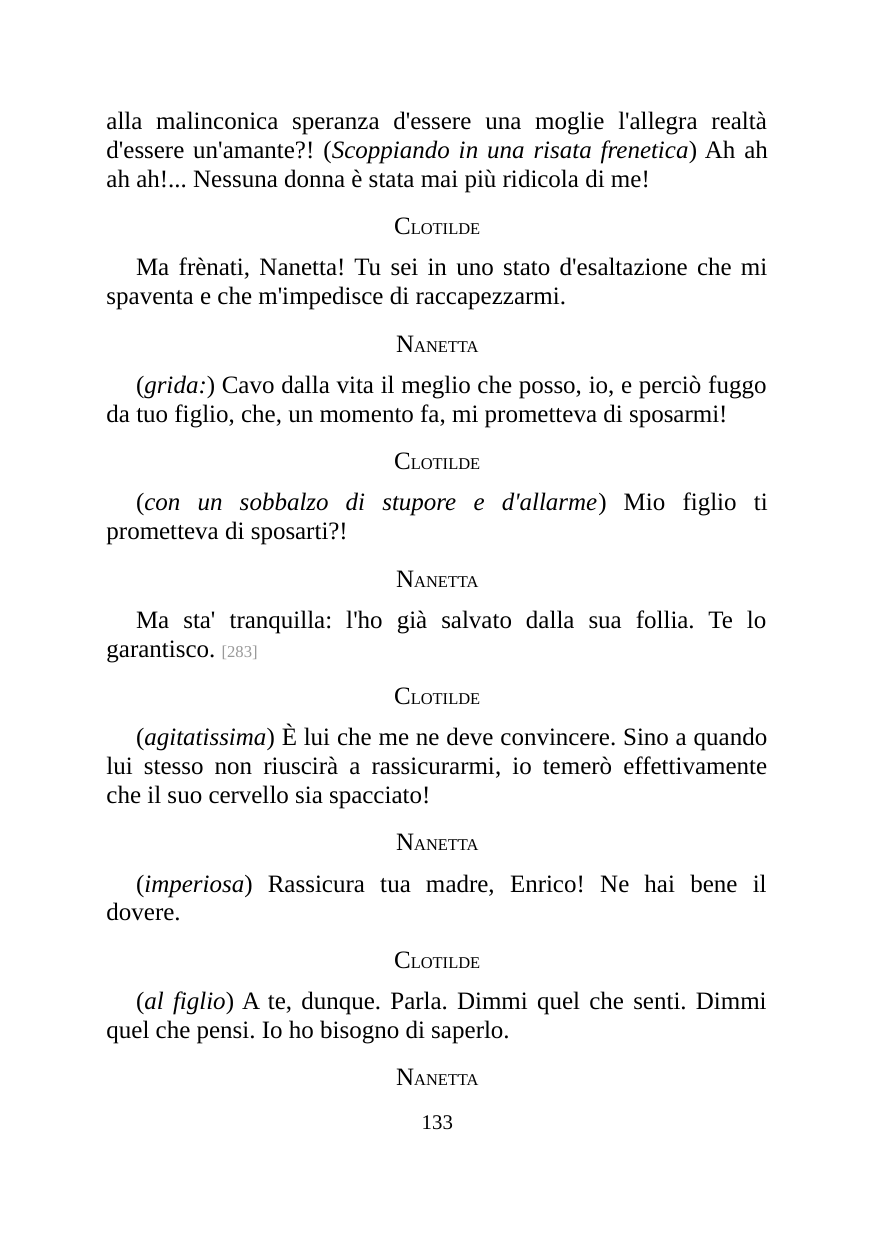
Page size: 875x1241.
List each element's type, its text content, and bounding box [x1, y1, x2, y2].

text Clotilde [106, 681, 768, 710]
text alla malinconica speranza d'essere una moglie l'allegra realtà d'essere un'amante?! (Scoppiando in una risata frenetica) Ah ah ah ah!... Nessuna donna è stata mai più ridicola di me! [106, 106, 768, 192]
text Nanetta [106, 827, 768, 856]
text Clotilde [106, 446, 768, 475]
text (agitatissima) È lui che me ne deve convincere. Sino a quando lui stesso non riuscirà a rassicurarmi, io temerò effettivamente che il suo cervello sia spacciato! [106, 722, 768, 809]
text (al figlio) A te, dunque. Parla. Dimmi quel che senti. Dimmi quel che pensi. Io ho bisogno di saperlo. [106, 986, 768, 1044]
text (imperiosa) Rassicura tua madre, Enrico! Ne hai bene il dovere. [106, 869, 768, 926]
text (grida:) Cavo dalla vita il meglio che posso, io, e perciò fuggo da tuo figlio, che, un momento fa, mi prometteva di sposarmi! [106, 370, 768, 427]
text Nanetta [106, 1062, 768, 1091]
text Clotilde [106, 211, 768, 240]
text Ma frènati, Nanetta! Tu sei in uno stato d'esaltazione che mi spaventa e che m'impedisce di raccapezzarmi. [106, 252, 768, 310]
text (con un sobbalzo di stupore e d'allarme) Mio figlio ti prometteva di sposarti?! [106, 487, 768, 545]
text Nanetta [106, 329, 768, 357]
text Ma sta' tranquilla: l'ho già salvato dalla sua follia. Te lo garantisco. [283] [106, 605, 768, 662]
text Clotilde [106, 945, 768, 974]
text Nanetta [106, 564, 768, 592]
